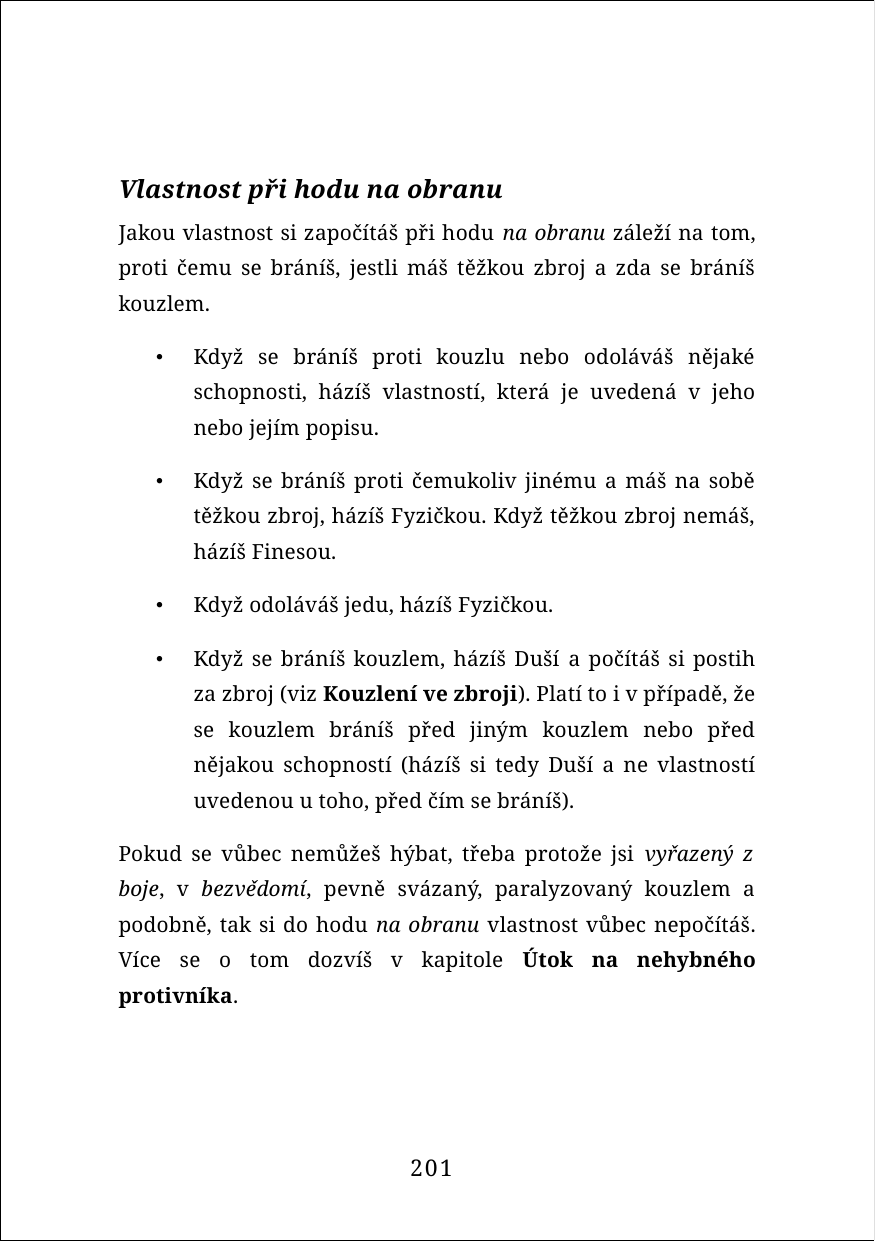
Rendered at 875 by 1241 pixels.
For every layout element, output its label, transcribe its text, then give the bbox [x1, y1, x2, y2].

text Pokud se vůbec nemůžeš hýbat, třeba protože jsi vyřazený z boje, v bezvědomí, pevně svázaný, paralyzovaný kouzlem a podobně, tak si do hodu na obranu vlastnost vůbec nepočítáš. Více se o tom dozvíš v kapitole Útok na nehybného protivníka. [118, 839, 756, 1009]
list Když se bráníš kouzlem, házíš Duší a počítáš si postih za zbroj (viz Kouzlení ve zbroji). Platí to i v případě, že se kouzlem bráníš před jiným kouzlem nebo před nějakou schopností (házíš si tedy Duší a ne vlastností uvedenou u toho, před čím se bráníš). [156, 644, 756, 814]
list Když se bráníš proti čemukoliv jinému a máš na sobě těžkou zbroj, házíš Fyzičkou. Když těžkou zbroj nemáš, házíš Finesou. [156, 466, 756, 566]
text Jakou vlastnost si započítáš při hodu na obranu záleží na tom, proti čemu se bráníš, jestli máš těžkou zbroj a zda se bráníš kouzlem. [118, 218, 756, 317]
subtitle Vlastnost při hodu na obranu [118, 172, 756, 206]
list Když se bráníš proti kouzlu nebo odoláváš nějaké schopnosti, házíš vlastností, která je uvedená v jeho nebo jejím popisu. [156, 342, 756, 441]
list Když odoláváš jedu, házíš Fyzičkou. [156, 590, 756, 619]
